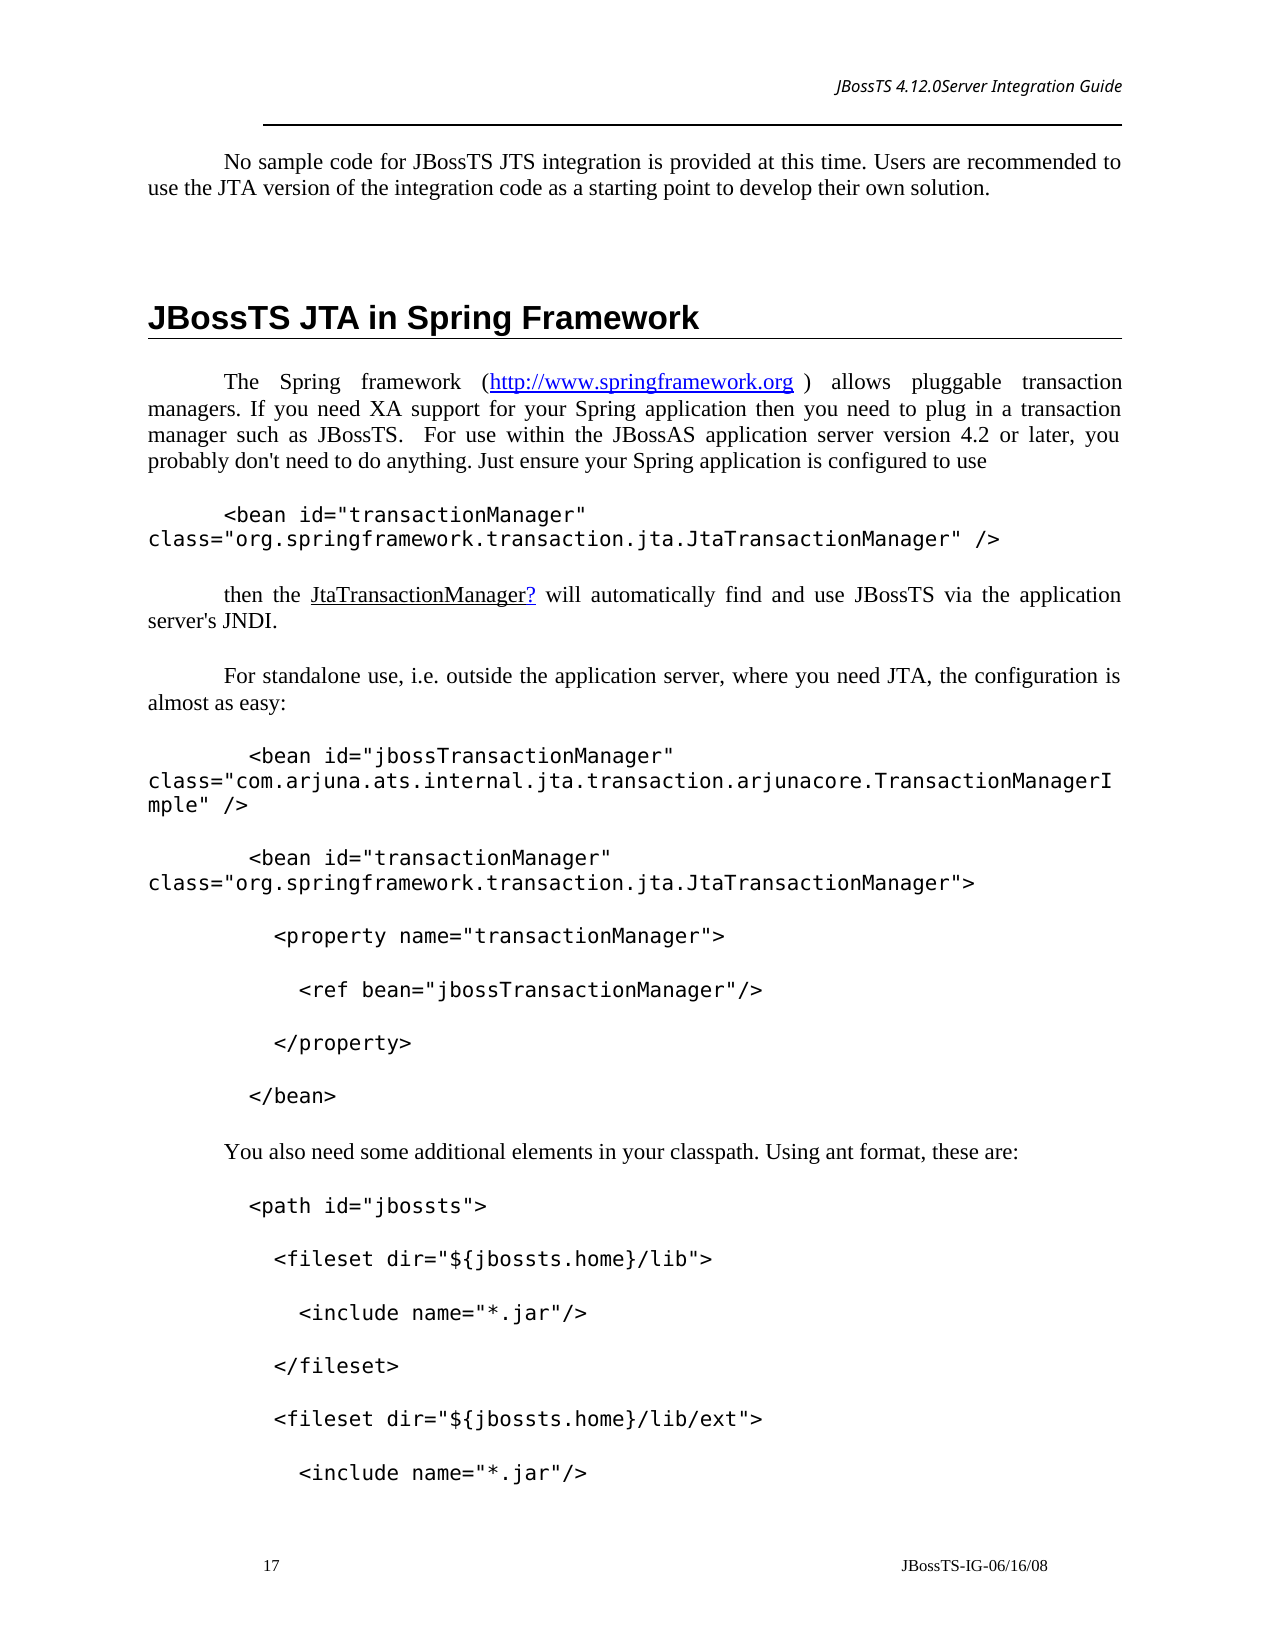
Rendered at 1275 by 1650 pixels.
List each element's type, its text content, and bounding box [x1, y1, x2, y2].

text <include name="*.jar"/> [148, 1301, 1122, 1325]
text <ref bean="jbossTransactionManager"/> [148, 978, 1122, 1002]
text <bean id="jbossTransactionManager" class="com.arjuna.ats.internal.jta.transaction.arjunacore.TransactionManagerImple" /> [148, 744, 1122, 817]
text <property name="transactionManager"> [148, 924, 1122, 948]
text <path id="jbossts"> [148, 1194, 1122, 1218]
text <bean id="transactionManager" class="org.springframework.transaction.jta.JtaTransactionManager"> [148, 846, 1122, 895]
text </bean> [148, 1084, 1122, 1109]
text No sample code for JBossTS JTS integration is provided at this time. Users are recommended to use the JTA version of the integration code as a starting point to develop their own solution. [148, 148, 1122, 200]
text <bean id="transactionManager" class="org.springframework.transaction.jta.JtaTransactionManager" /> [148, 503, 1122, 552]
text </property> [148, 1031, 1122, 1055]
text For standalone use, i.e. outside the application server, where you need JTA, the configuration is almost as easy: [148, 663, 1122, 715]
text then the JtaTransactionManager? will automatically find and use JBossTS via the application server's JNDI. [148, 581, 1122, 633]
text <fileset dir="${jbossts.home}/lib/ext"> [148, 1407, 1122, 1432]
text <fileset dir="${jbossts.home}/lib"> [148, 1247, 1122, 1271]
text The Spring framework (http://www.springframework.org) allows pluggable transaction managers. If you need XA support for your Spring application then you need to plug in a transaction manager such as JBossTS. For use within the JBossAS application server version 4.2 or later, you probably don't need to do anything. Just ensure your Spring application is configured to use [148, 368, 1122, 474]
text <include name="*.jar"/> [148, 1461, 1122, 1485]
subtitle JBossTS JTA in Spring Framework [148, 298, 1122, 338]
text </fileset> [148, 1354, 1122, 1378]
text You also need some additional elements in your classpath. Using ant format, these are: [148, 1138, 1122, 1164]
